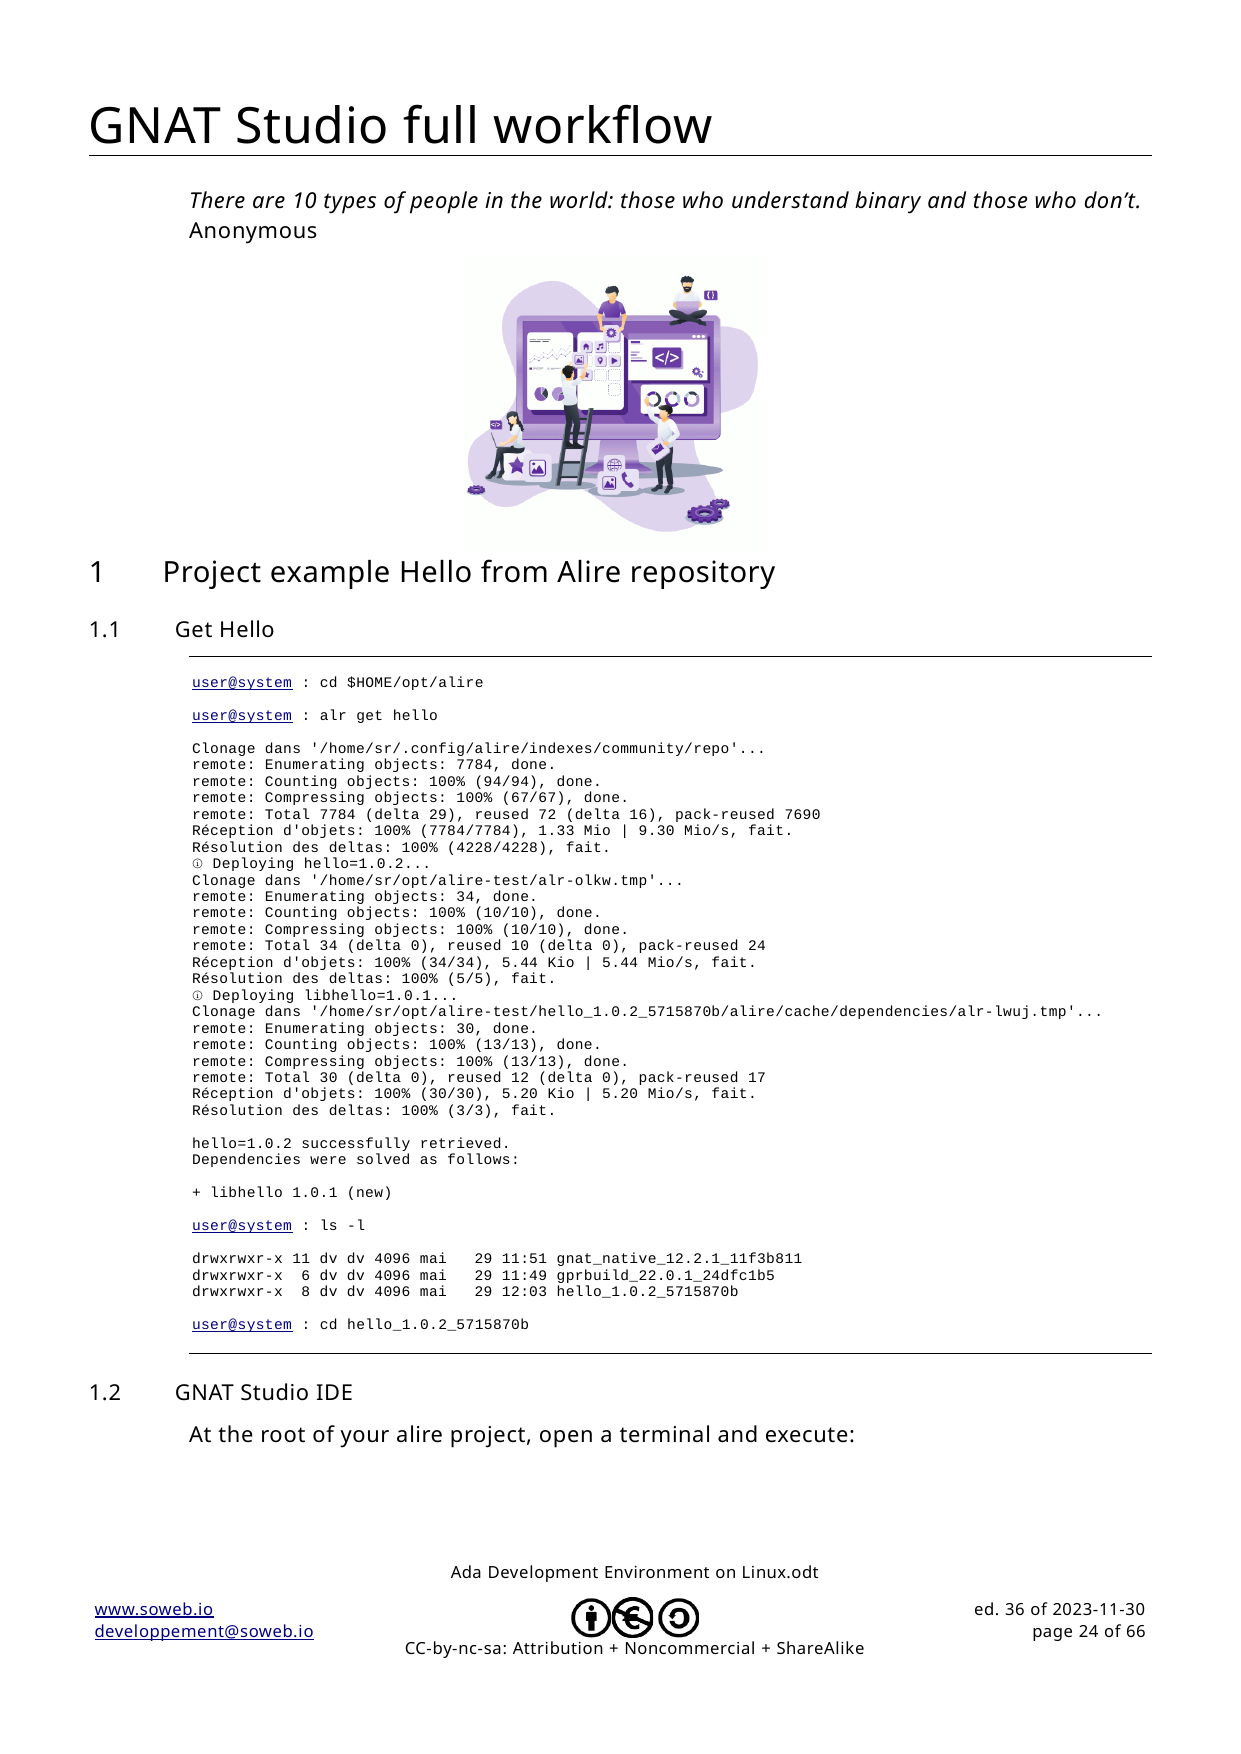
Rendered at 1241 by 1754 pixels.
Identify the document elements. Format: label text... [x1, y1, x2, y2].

subtitle GNAT Studio IDE [88, 1377, 1152, 1407]
list remote: Enumerating objects: 7784, done. [189, 755, 1152, 771]
list remote: Total 7784 (delta 29), reused 72 (delta 16), pack-reused 7690 [189, 804, 1152, 821]
list ⓘ Deploying hello=1.0.2... [189, 853, 1152, 870]
list drwxrwxr-x 6 dv dv 4096 mai 29 11:49 gprbuild_22.0.1_24dfc1b5 [189, 1265, 1152, 1281]
list Résolution des deltas: 100% (3/3), fait. [189, 1100, 1152, 1120]
list remote: Counting objects: 100% (13/13), done. [189, 1034, 1152, 1051]
list drwxrwxr-x 8 dv dv 4096 mai 29 12:03 hello_1.0.2_5715870b [189, 1281, 1152, 1301]
list remote: Compressing objects: 100% (13/13), done. [189, 1051, 1152, 1067]
list user@system : cd hello_1.0.2_5715870b [189, 1314, 1152, 1353]
list user@system : ls -l [189, 1216, 1152, 1235]
list hello=1.0.2 successfully retrieved. [189, 1133, 1152, 1150]
subtitle Get Hello [88, 614, 1152, 644]
picture [657, 1597, 699, 1638]
subtitle GNAT Studio full workflow [88, 88, 1152, 155]
list Clonage dans '/home/sr/opt/alire-test/alr-olkw.tmp'... [189, 870, 1152, 886]
list remote: Counting objects: 100% (94/94), done. [189, 771, 1152, 788]
list Résolution des deltas: 100% (5/5), fait. [189, 969, 1152, 985]
list remote: Enumerating objects: 30, done. [189, 1018, 1152, 1034]
list remote: Total 34 (delta 0), reused 10 (delta 0), pack-reused 24 [189, 936, 1152, 952]
list ⓘ Deploying libhello=1.0.1... [189, 985, 1152, 1002]
picture [570, 1597, 654, 1638]
list Résolution des deltas: 100% (4228/4228), fait. [189, 837, 1152, 853]
list remote: Counting objects: 100% (10/10), done. [189, 903, 1152, 919]
list user@system : cd $HOME/opt/alire user@system : alr get hello Clonage dans '/home/sr/.config/alire/indexes/community/repo'... [189, 657, 1152, 755]
list Réception d'objets: 100% (34/34), 5.44 Kio | 5.44 Mio/s, fait. [189, 952, 1152, 969]
subtitle Project example Hello from Alire repository [88, 552, 1152, 591]
list remote: Compressing objects: 100% (67/67), done. [189, 788, 1152, 804]
list remote: Enumerating objects: 34, done. [189, 886, 1152, 903]
text There are 10 types of people in the world: those who understand binary and those who don’t. [189, 185, 1152, 215]
list drwxrwxr-x 11 dv dv 4096 mai 29 11:51 gnat_native_12.2.1_11f3b811 [189, 1248, 1152, 1265]
list Dependencies were solved as follows: [189, 1150, 1152, 1169]
list Réception d'objets: 100% (30/30), 5.20 Kio | 5.20 Mio/s, fait. [189, 1084, 1152, 1100]
list remote: Total 30 (delta 0), reused 12 (delta 0), pack-reused 17 [189, 1067, 1152, 1084]
picture [464, 255, 760, 552]
list + libhello 1.0.1 (new) [189, 1183, 1152, 1202]
list Clonage dans '/home/sr/opt/alire-test/hello_1.0.2_5715870b/alire/cache/dependencies/alr-lwuj.tmp'... [189, 1002, 1152, 1018]
list Réception d'objets: 100% (7784/7784), 1.33 Mio | 9.30 Mio/s, fait. [189, 821, 1152, 837]
text At the root of your alire project, open a terminal and execute: [189, 1419, 1152, 1449]
list remote: Compressing objects: 100% (10/10), done. [189, 919, 1152, 936]
text Anonymous [189, 215, 1152, 245]
